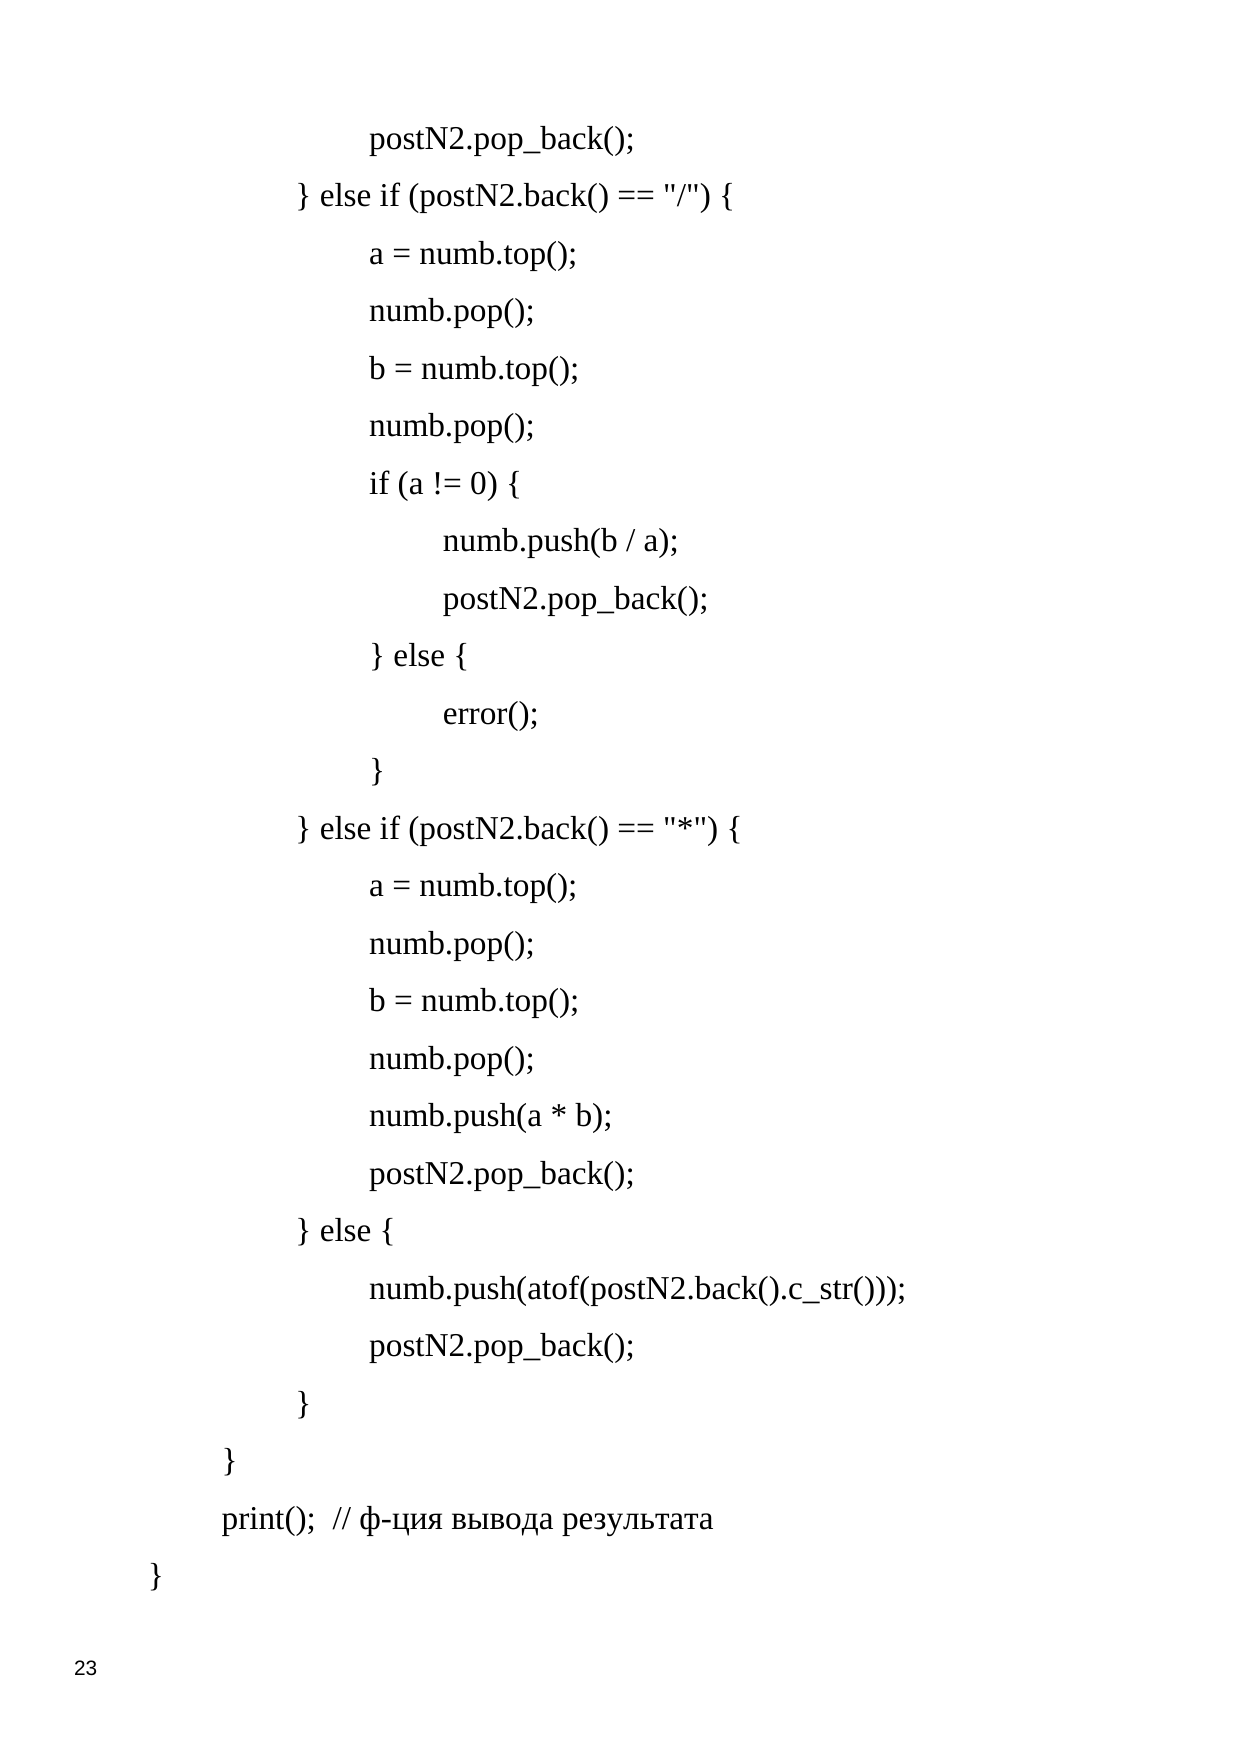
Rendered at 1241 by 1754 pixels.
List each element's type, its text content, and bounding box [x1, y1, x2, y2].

text a = numb.top(); [74, 866, 1152, 904]
text numb.pop(); [74, 923, 1152, 961]
text postN2.pop_back(); [74, 1326, 1152, 1364]
text postN2.pop_back(); [74, 1153, 1152, 1191]
text } else if (postN2.back() == "*") { [74, 808, 1152, 846]
text } [74, 1556, 1152, 1594]
text } else { [74, 1211, 1152, 1249]
text if (a != 0) { [74, 463, 1152, 501]
text numb.pop(); [74, 406, 1152, 444]
text a = numb.top(); [74, 233, 1152, 271]
text } [74, 751, 1152, 789]
text postN2.pop_back(); [74, 578, 1152, 616]
text } [74, 1383, 1152, 1421]
text b = numb.top(); [74, 348, 1152, 386]
text } else { [74, 636, 1152, 674]
text numb.push(a * b); [74, 1096, 1152, 1134]
text numb.pop(); [74, 1038, 1152, 1076]
text numb.push(b / a); [74, 521, 1152, 559]
text } [74, 1441, 1152, 1479]
text error(); [74, 693, 1152, 731]
text b = numb.top(); [74, 981, 1152, 1019]
text print(); // ф-ция вывода результата [74, 1498, 1152, 1536]
text postN2.pop_back(); [74, 118, 1152, 156]
text numb.push(atof(postN2.back().c_str())); [74, 1268, 1152, 1306]
text numb.pop(); [74, 291, 1152, 329]
text } else if (postN2.back() == "/") { [74, 176, 1152, 214]
